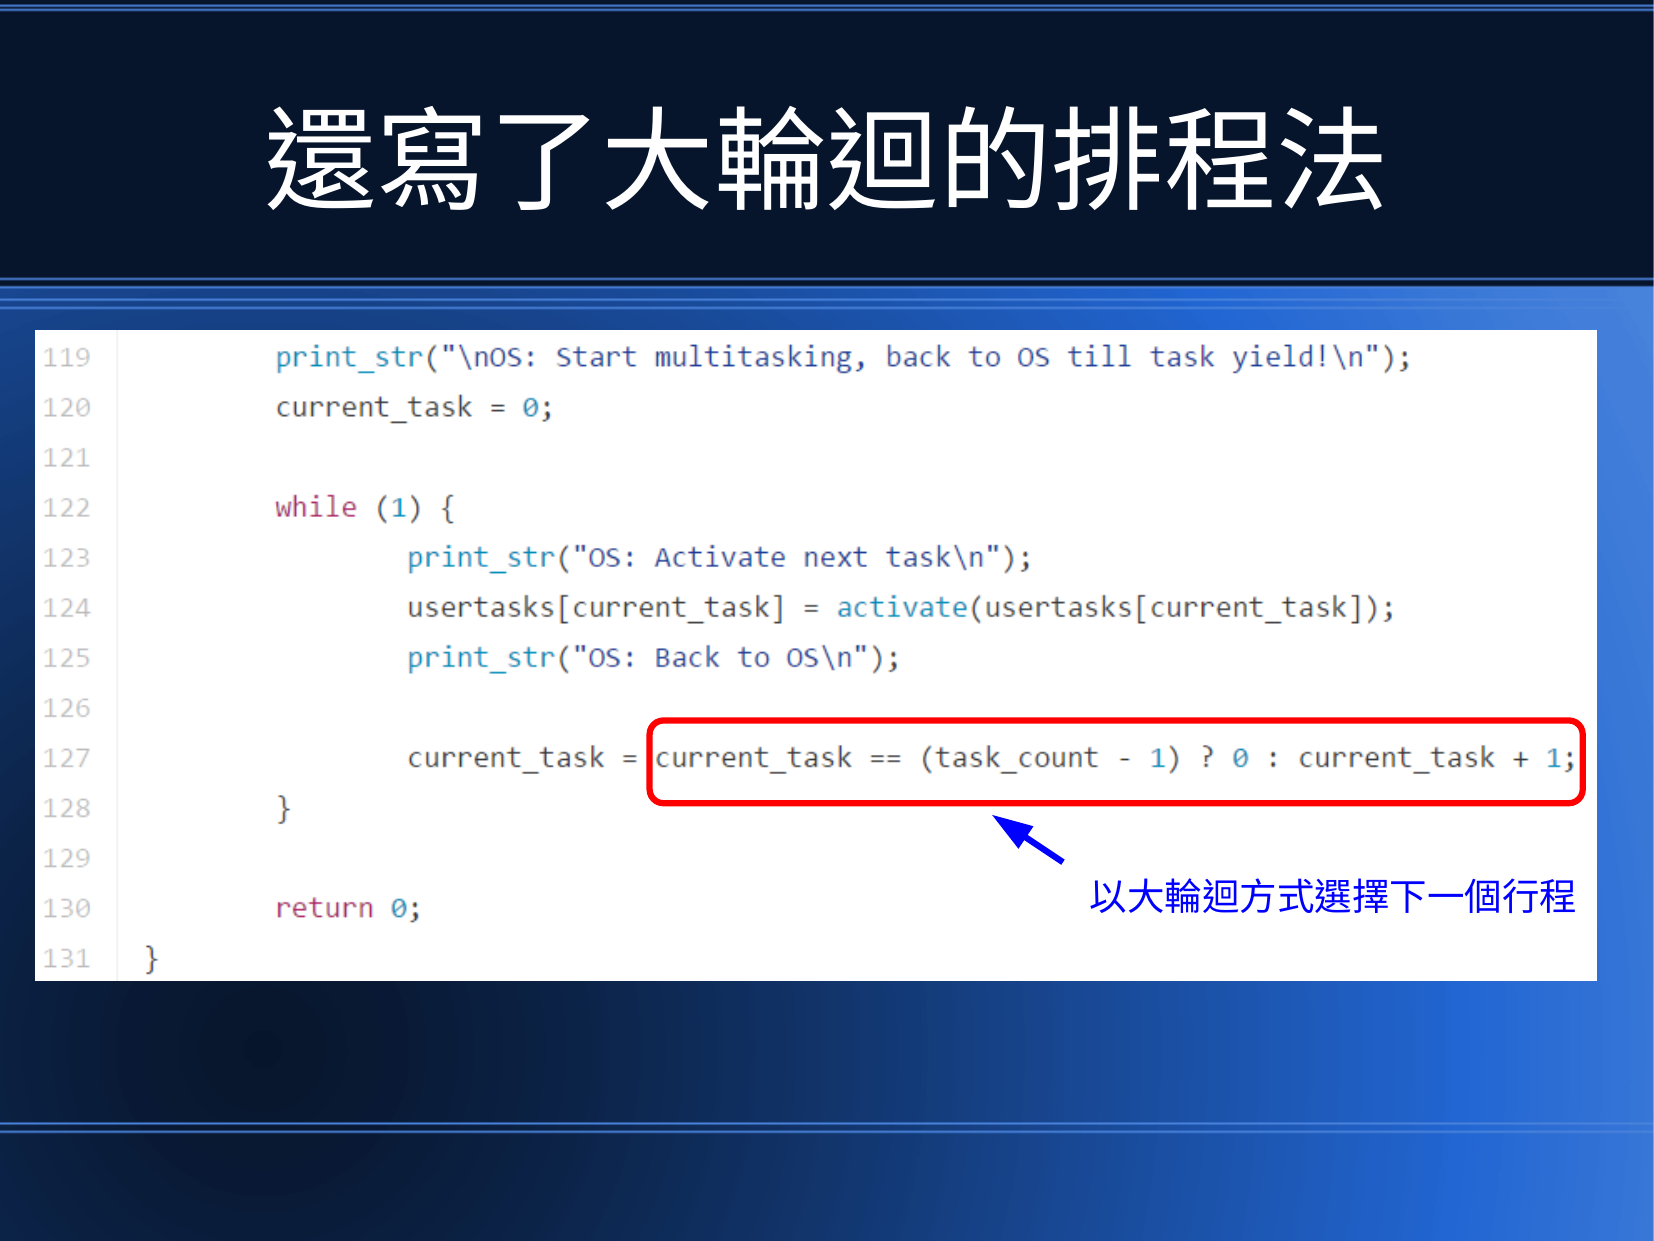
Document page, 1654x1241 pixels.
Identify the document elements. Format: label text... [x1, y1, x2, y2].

picture [0, 0, 1654, 1241]
text_box 以大輪迴方式選擇下一個行程 [1074, 859, 1592, 922]
title 還寫了大輪迴的排程法 [82, 49, 1571, 257]
